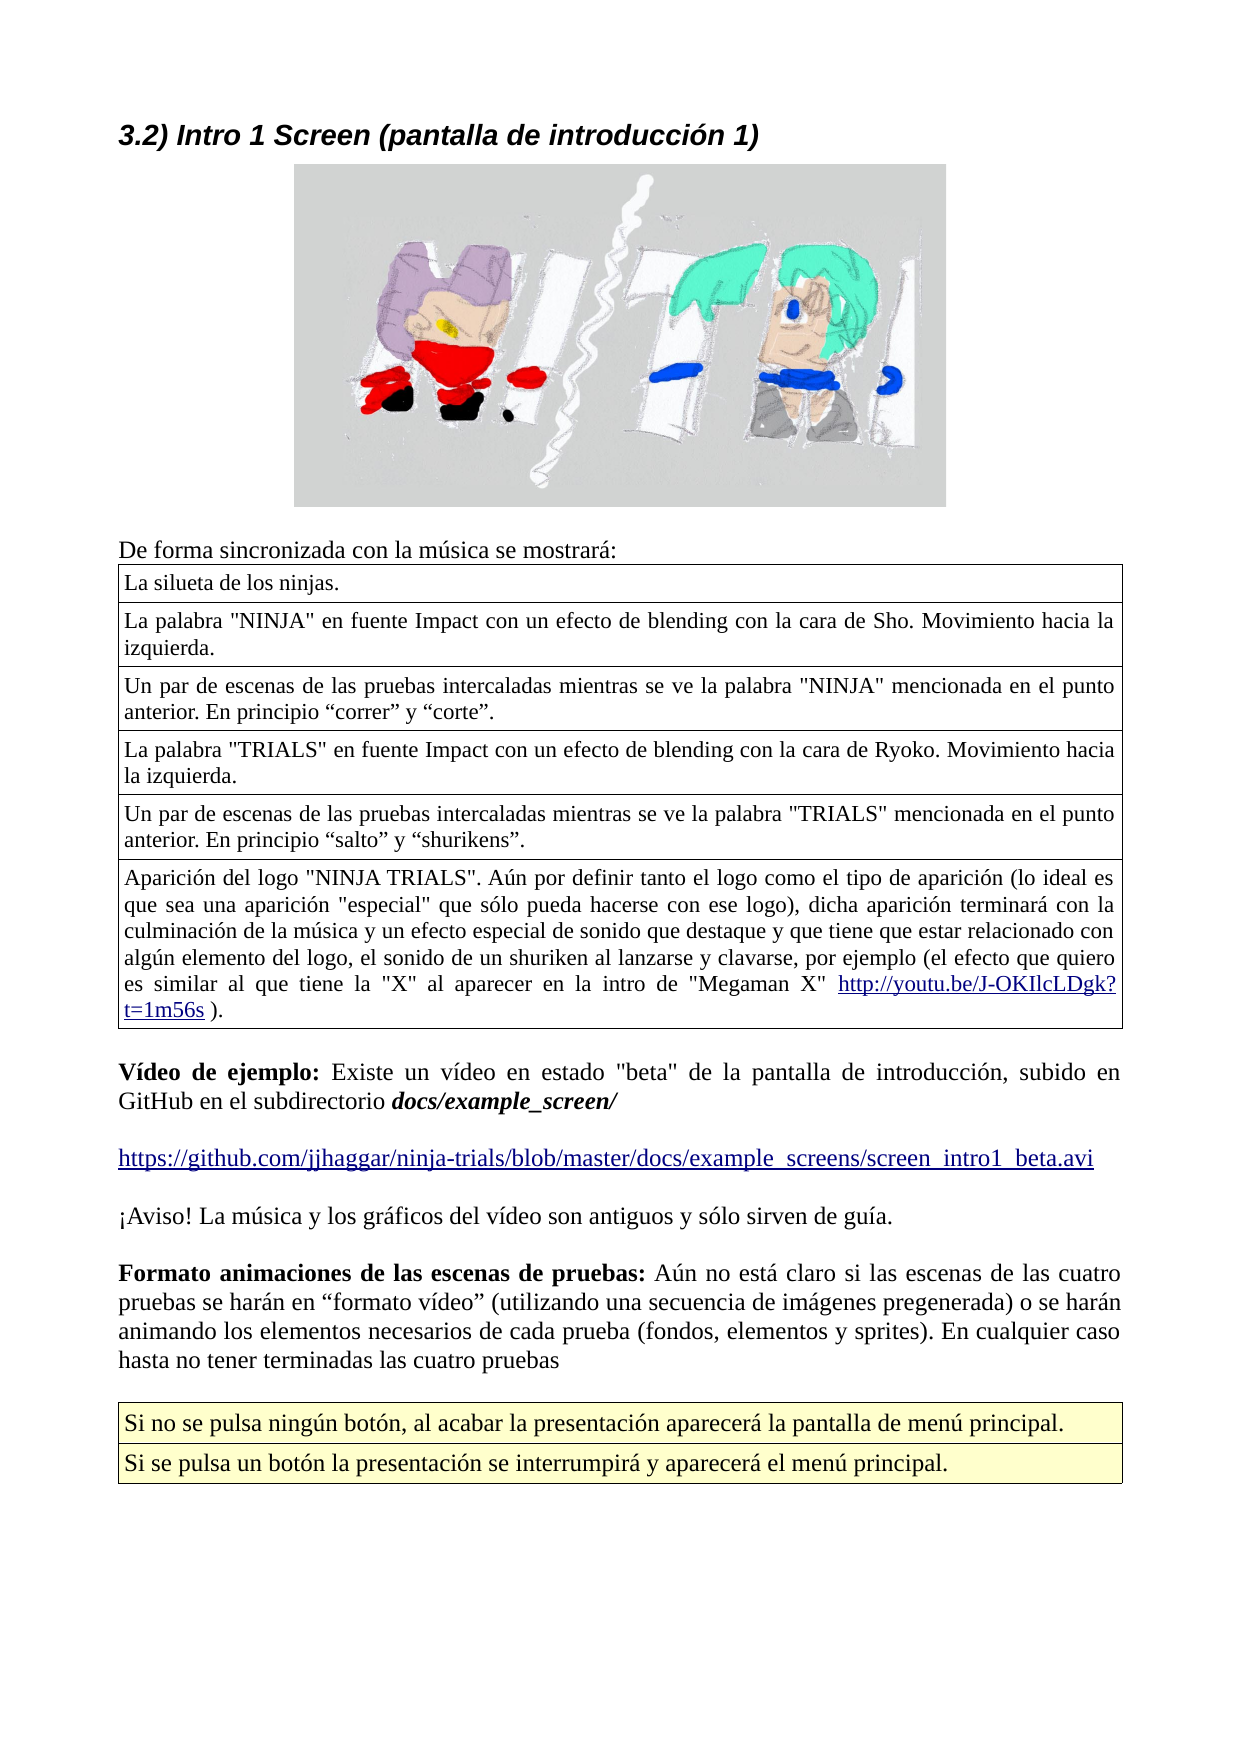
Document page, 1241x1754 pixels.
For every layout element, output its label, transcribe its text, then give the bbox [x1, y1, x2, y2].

table_cell Un par de escenas de las pruebas intercaladas mientras se ve la palabra "TRIALS" mencionada en el punto anterior. En principio “salto” y “shurikens”. [119, 795, 1122, 859]
table_cell La palabra "NINJA" en fuente Impact con un efecto de blending con la cara de Sho. Movimiento hacia la izquierda. [119, 603, 1122, 666]
subtitle 3.2) Intro 1 Screen (pantalla de introducción 1) [118, 118, 1122, 152]
table_cell Aparición del logo "NINJA TRIALS". Aún por definir tanto el logo como el tipo de aparición (lo ideal es que sea una aparición "especial" que sólo pueda hacerse con ese logo), dicha aparición terminará con la culminación de la música y un efecto especial de sonido que destaque y que tiene que estar relacionado con algún elemento del logo, el sonido de un shuriken al lanzarse y clavarse, por ejemplo (el efecto que quiero es similar al que tiene la "X" al aparecer en la intro de "Megaman X" http://youtu.be/J-OKIlcLDgk?t=1m56s ). [119, 860, 1122, 1028]
text https://github.com/jjhaggar/ninja-trials/blob/master/docs/example_screens/screen_intro1_beta.avi [118, 1143, 1122, 1172]
text Vídeo de ejemplo: Existe un vídeo en estado "beta" de la pantalla de introducción, subido en GitHub en el subdirectorio docs/example_screen/ [118, 1057, 1122, 1115]
table_header Si no se pulsa ningún botón, al acabar la presentación aparecerá la pantalla de menú principal. [119, 1403, 1122, 1442]
table_header La silueta de los ninjas. [119, 565, 1122, 602]
table_cell La palabra "TRIALS" en fuente Impact con un efecto de blending con la cara de Ryoko. Movimiento hacia la izquierda. [119, 731, 1122, 794]
picture [294, 164, 947, 507]
text ¡Aviso! La música y los gráficos del vídeo son antiguos y sólo sirven de guía. [118, 1201, 1122, 1230]
text De forma sincronizada con la música se mostrará: [118, 535, 1122, 564]
table_cell Un par de escenas de las pruebas intercaladas mientras se ve la palabra "NINJA" mencionada en el punto anterior. En principio “correr” y “corte”. [119, 667, 1122, 730]
table_cell Si se pulsa un botón la presentación se interrumpirá y aparecerá el menú principal. [119, 1444, 1122, 1483]
text Formato animaciones de las escenas de pruebas: Aún no está claro si las escenas de las cuatro pruebas se harán en “formato vídeo” (utilizando una secuencia de imágenes pregenerada) o se harán animando los elementos necesarios de cada prueba (fondos, elementos y sprites). En cualquier caso hasta no tener terminadas las cuatro pruebas [118, 1258, 1122, 1373]
